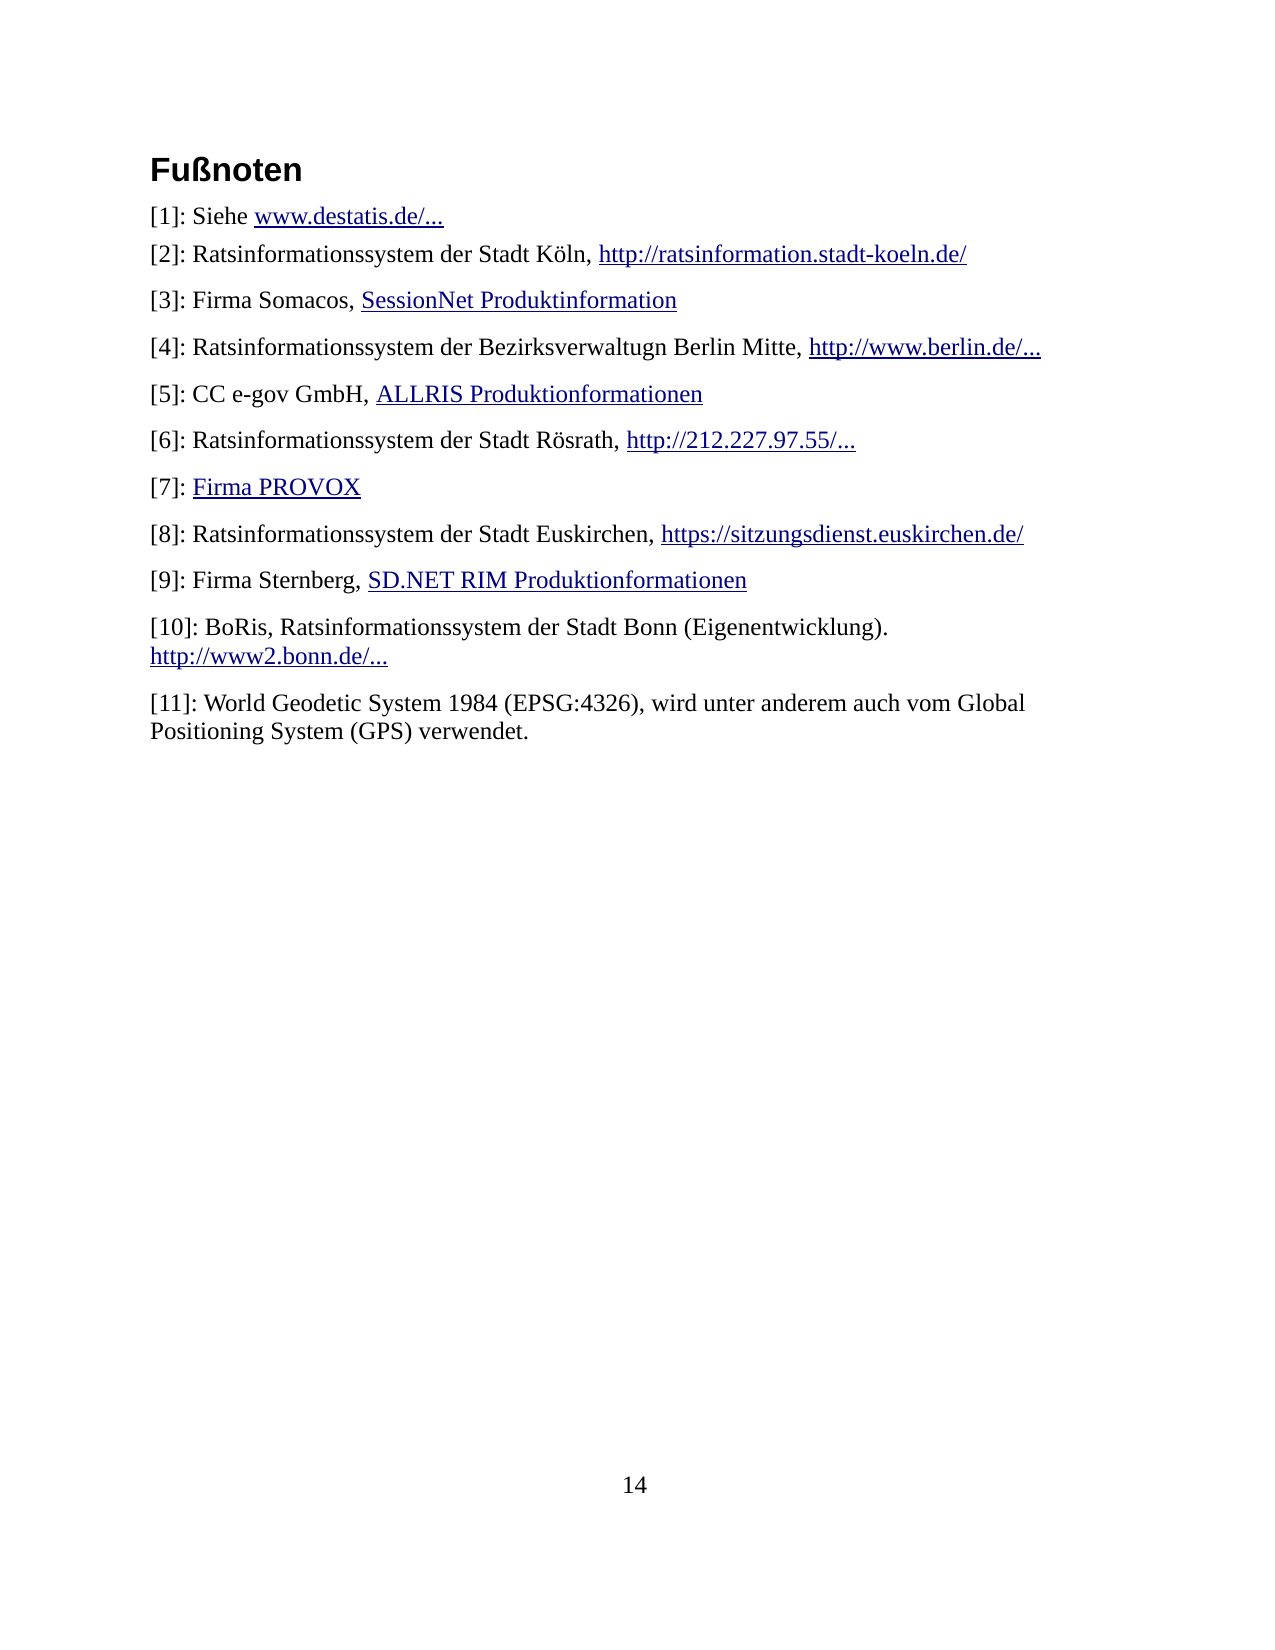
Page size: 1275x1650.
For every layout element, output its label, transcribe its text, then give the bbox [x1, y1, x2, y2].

text [2]: Ratsinformationssystem der Stadt Köln, http://ratsinformation.stadt-koeln.de/ [150, 239, 1125, 268]
text [8]: Ratsinformationssystem der Stadt Euskirchen, https://sitzungsdienst.euskirchen.de/ [150, 519, 1125, 548]
text [3]: Firma Somacos, SessionNet Produktinformation [150, 286, 1125, 314]
text [7]: Firma PROVOX [150, 472, 1125, 501]
text [4]: Ratsinformationssystem der Bezirksverwaltugn Berlin Mitte, http://www.berlin.de/... [150, 332, 1125, 361]
text [11]: World Geodetic System 1984 (EPSG:4326), wird unter anderem auch vom Global Positioning System (GPS) verwendet. [150, 688, 1125, 745]
text [1]: Siehe www.destatis.de/... [150, 201, 1125, 230]
text [9]: Firma Sternberg, SD.NET RIM Produktionformationen [150, 566, 1125, 594]
text [6]: Ratsinformationssystem der Stadt Rösrath, http://212.227.97.55/... [150, 426, 1125, 454]
text [5]: CC e-gov GmbH, ALLRIS Produktionformationen [150, 379, 1125, 408]
text [10]: BoRis, Ratsinformationssystem der Stadt Bonn (Eigenentwicklung). http://www2.bonn.de/... [150, 612, 1125, 670]
subtitle Fußnoten [150, 150, 1125, 189]
